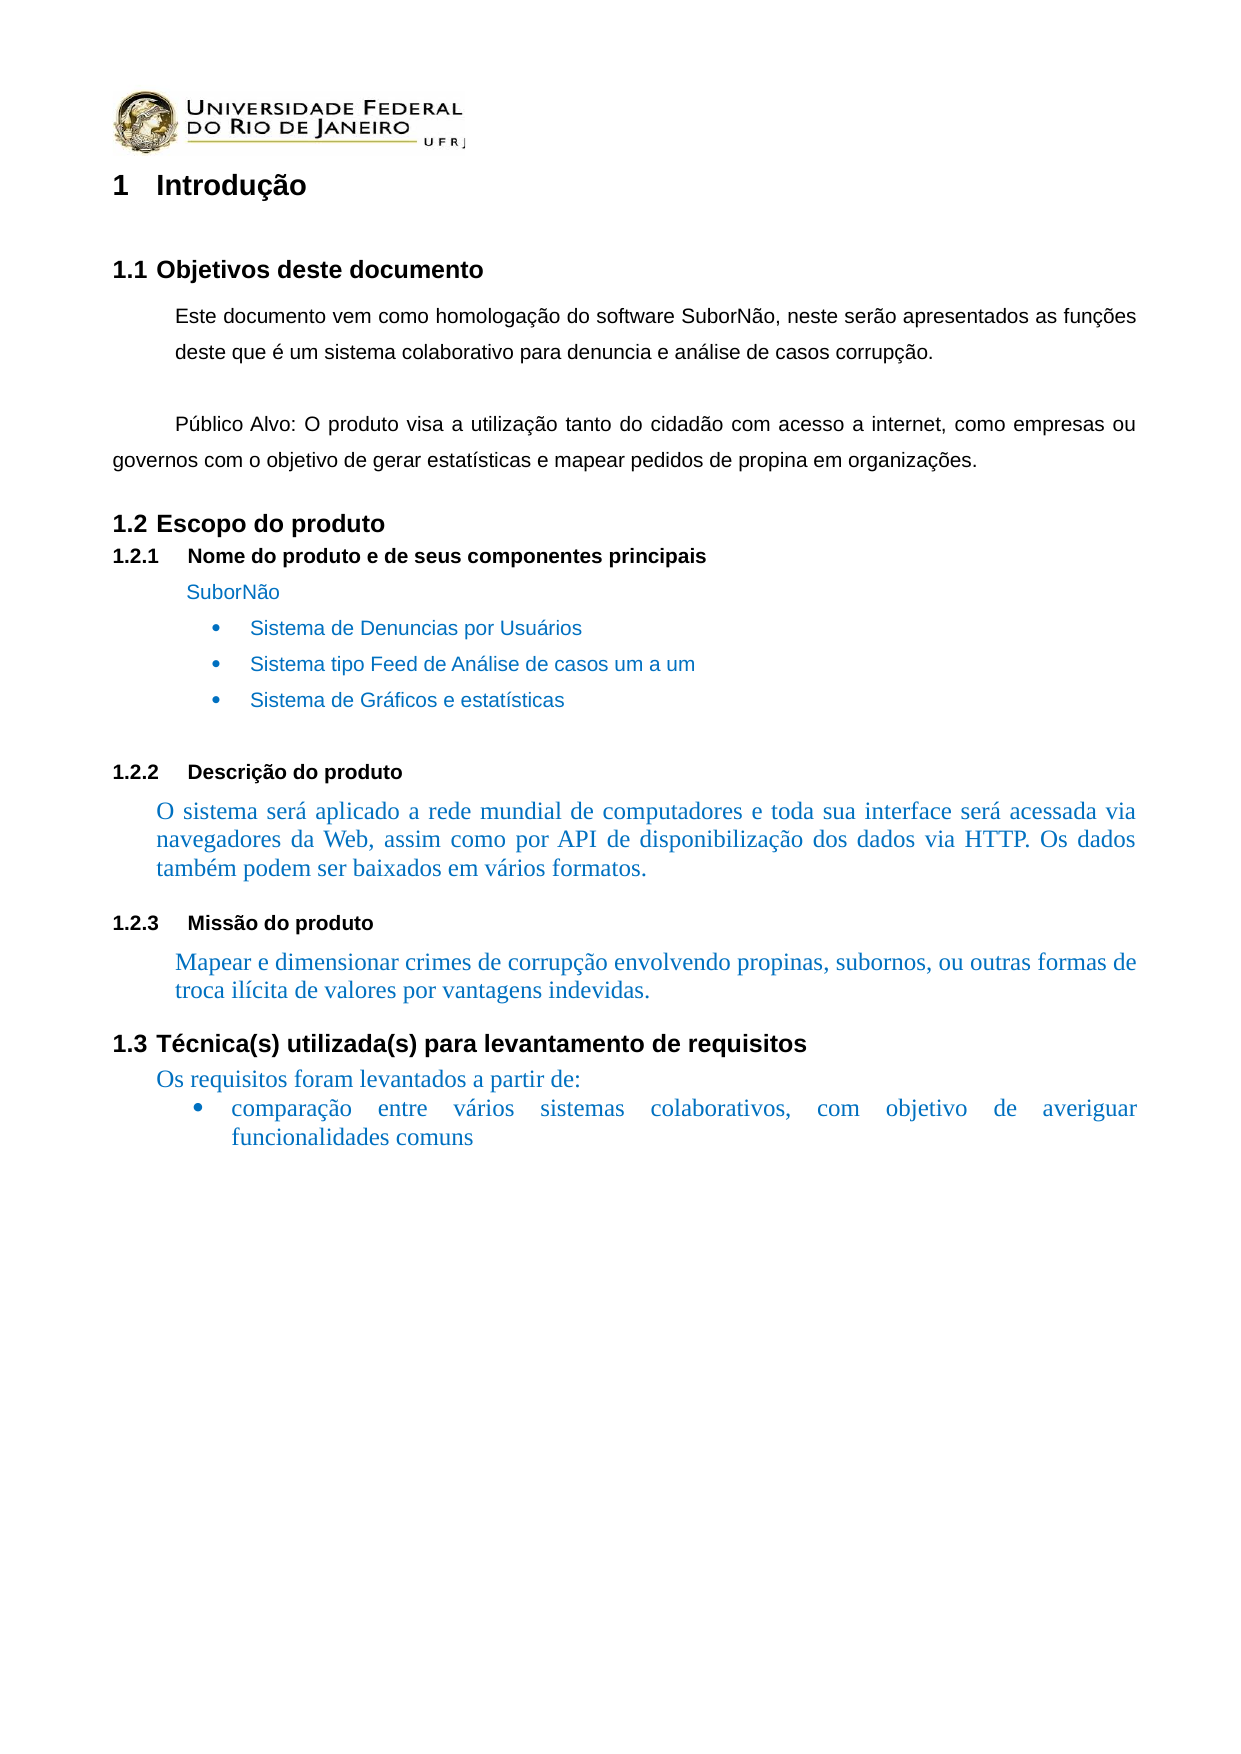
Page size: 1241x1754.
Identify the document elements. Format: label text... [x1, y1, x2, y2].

subtitle Nome do produto e de seus componentes principais [112, 544, 1137, 568]
subtitle Objetivos deste documento [112, 255, 1137, 283]
text Este documento vem como homologação do software SuborNão, neste serão apresentados as funções deste que é um sistema colaborativo para denuncia e análise de casos corrupção. [175, 304, 1137, 364]
text SuborNão [112, 580, 1137, 604]
list Sistema tipo Feed de Análise de casos um a um [212, 652, 1137, 676]
text Mapear e dimensionar crimes de corrupção envolvendo propinas, subornos, ou outras formas de troca ilícita de valores por vantagens indevidas. [175, 947, 1137, 1004]
subtitle Técnica(s) utilizada(s) para levantamento de requisitos [112, 1029, 1137, 1058]
subtitle Descrição do produto [112, 760, 1137, 784]
text Público Alvo: O produto visa a utilização tanto do cidadão com acesso a internet, como empresas ou governos com o objetivo de gerar estatísticas e mapear pedidos de propina em organizações. [112, 412, 1137, 472]
text Os requisitos foram levantados a partir de: [156, 1064, 1137, 1093]
text O sistema será aplicado a rede mundial de computadores e toda sua interface será acessada via navegadores da Web, assim como por API de disponibilização dos dados via HTTP. Os dados também podem ser baixados em vários formatos. [156, 796, 1137, 882]
list Sistema de Gráficos e estatísticas [212, 688, 1137, 712]
list comparação entre vários sistemas colaborativos, com objetivo de averiguar funcionalidades comuns [194, 1093, 1137, 1150]
subtitle Introdução [112, 167, 1137, 201]
list Sistema de Denuncias por Usuários [212, 616, 1137, 640]
subtitle Escopo do produto [112, 509, 1137, 538]
subtitle Missão do produto [112, 911, 1137, 935]
